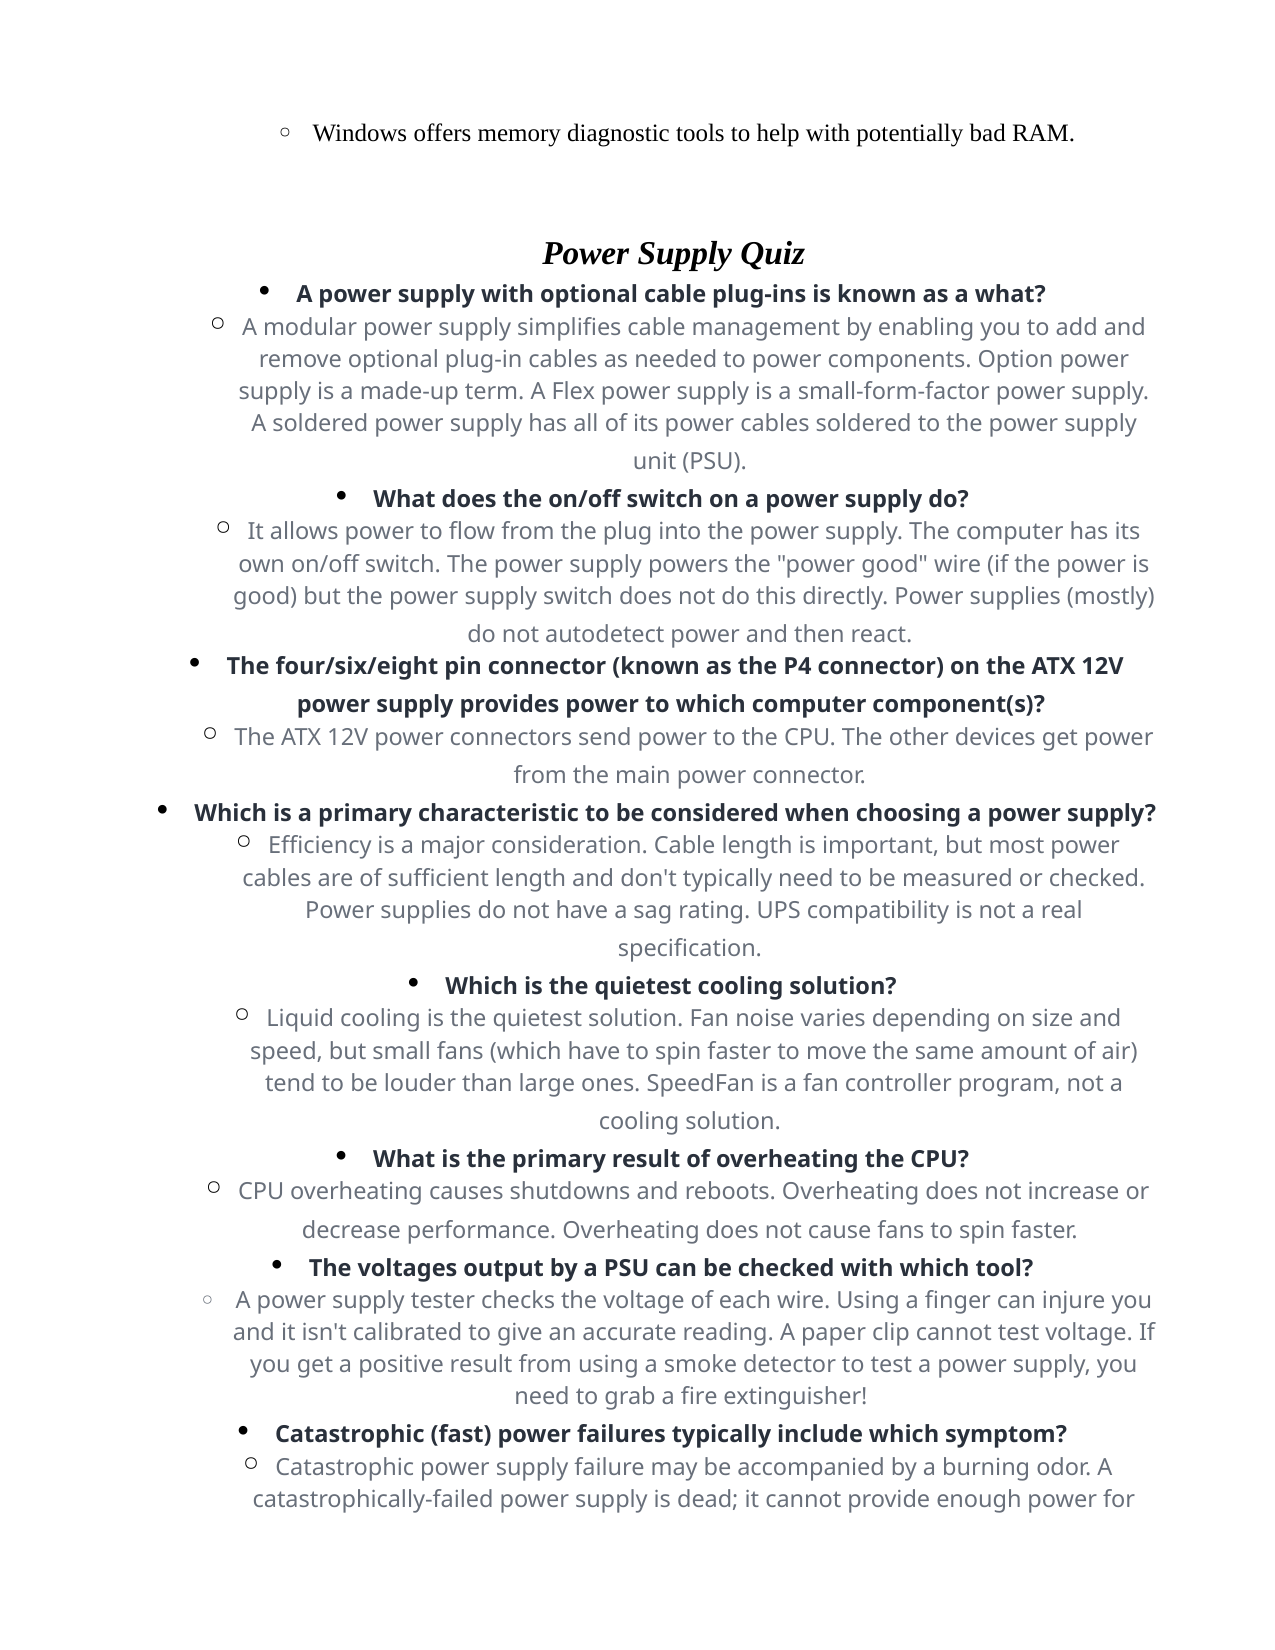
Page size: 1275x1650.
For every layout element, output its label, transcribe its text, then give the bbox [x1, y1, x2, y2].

list The four/six/eight pin connector (known as the P4 connector) on the ATX 12V power supply provides power to which computer component(s)? [156, 649, 1157, 720]
list Power Supply Quiz [156, 233, 1157, 271]
list Catastrophic power supply failure may be accompanied by a burning odor. A catastrophically-failed power supply is dead; it cannot provide enough power for [193, 1450, 1157, 1514]
list Which is a primary characteristic to be considered when choosing a power supply? [156, 791, 1157, 829]
list A power supply tester checks the voltage of each wire. Using a finger can injure you and it isn't calibrated to give an accurate reading. A paper clip cannot test voltage. If you get a positive result from using a smoke detector to test a power supply, you need to grab a fire extinguisher! [193, 1284, 1157, 1412]
list The ATX 12V power connectors send power to the CPU. The other devices get power from the main power connector. [193, 720, 1157, 791]
list Liquid cooling is the quietest solution. Fan noise varies depending on size and speed, but small fans (which have to spin faster to move the same amount of air) tend to be louder than large ones. SpeedFan is a fan controller program, not a cooling solution. [193, 1002, 1157, 1136]
list Which is the quietest cooling solution? [156, 963, 1157, 1002]
list A modular power supply simplifies cable management by enabling you to add and remove optional plug-in cables as needed to power components. Option power supply is a made-up term. A Flex power supply is a small-form-factor power supply. A soldered power supply has all of its power cables soldered to the power supply unit (PSU). [193, 310, 1157, 476]
list What is the primary result of overheating the CPU? [156, 1136, 1157, 1175]
list Efficiency is a major consideration. Cable length is important, but most power cables are of sufficient length and don't typically need to be measured or checked. Power supplies do not have a sag rating. UPS compatibility is not a real specification. [193, 829, 1157, 963]
list It allows power to flow from the plug into the power supply. The computer has its own on/off switch. The power supply powers the "power good" wire (if the power is good) but the power supply switch does not do this directly. Power supplies (mostly) do not autodetect power and then react. [193, 515, 1157, 649]
list Windows offers memory diagnostic tools to help with potentially bad RAM. [193, 118, 1157, 147]
list CPU overheating causes shutdowns and reboots. Overheating does not increase or decrease performance. Overheating does not cause fans to spin faster. [193, 1175, 1157, 1245]
list The voltages output by a PSU can be checked with which tool? [156, 1245, 1157, 1284]
list Catastrophic (fast) power failures typically include which symptom? [156, 1412, 1157, 1450]
list A power supply with optional cable plug-ins is known as a what? [156, 271, 1157, 310]
list What does the on/off switch on a power supply do? [156, 476, 1157, 515]
